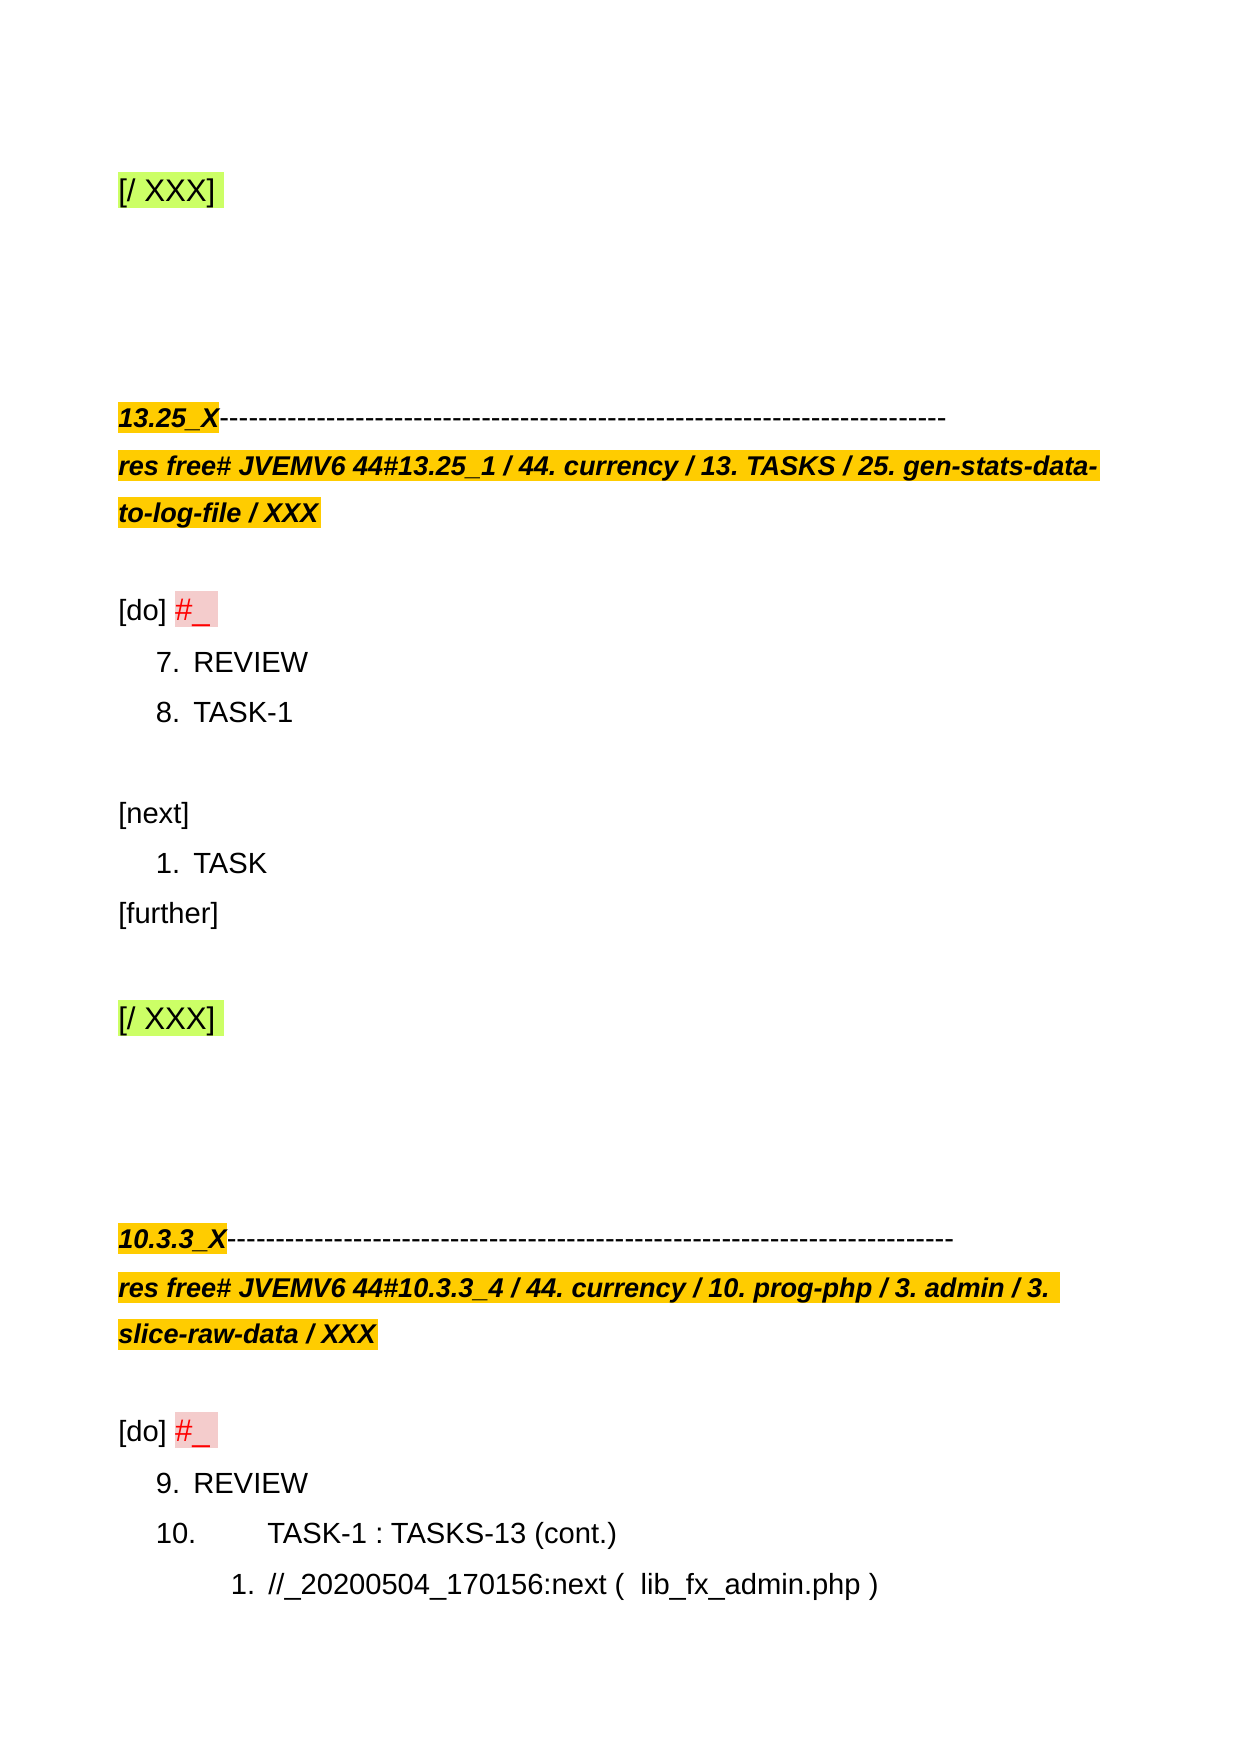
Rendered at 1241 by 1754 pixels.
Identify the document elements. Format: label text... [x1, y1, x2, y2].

text [/ XXX] [118, 118, 1122, 208]
text [/ XXX] [118, 947, 1122, 1036]
list REVIEW [156, 645, 1122, 678]
list TASK-1 : TASKS-13 (cont.) [156, 1516, 1122, 1550]
list TASK [156, 846, 1122, 879]
text [further] [118, 896, 1122, 930]
text res free# JVEMV6 44#10.3.3_4 / 44. currency / 10. prog-php / 3. admin / 3. slice-raw-data / XXX [118, 1272, 1122, 1350]
text [next] [118, 796, 1122, 829]
text 10.3.3_X--------------------------------------------------------------------------- [118, 1221, 1122, 1255]
text res free# JVEMV6 44#13.25_1 / 44. currency / 13. TASKS / 25. gen-stats-data-to-log-file / XXX [118, 450, 1122, 528]
list REVIEW [156, 1466, 1122, 1500]
text [do] #_ [118, 1412, 1122, 1448]
list //_20200504_170156:next ( lib_fx_admin.php ) [231, 1567, 1122, 1600]
text 13.25_X--------------------------------------------------------------------------- [118, 400, 1122, 433]
list TASK-1 [156, 695, 1122, 728]
text [do] #_ [118, 591, 1122, 627]
